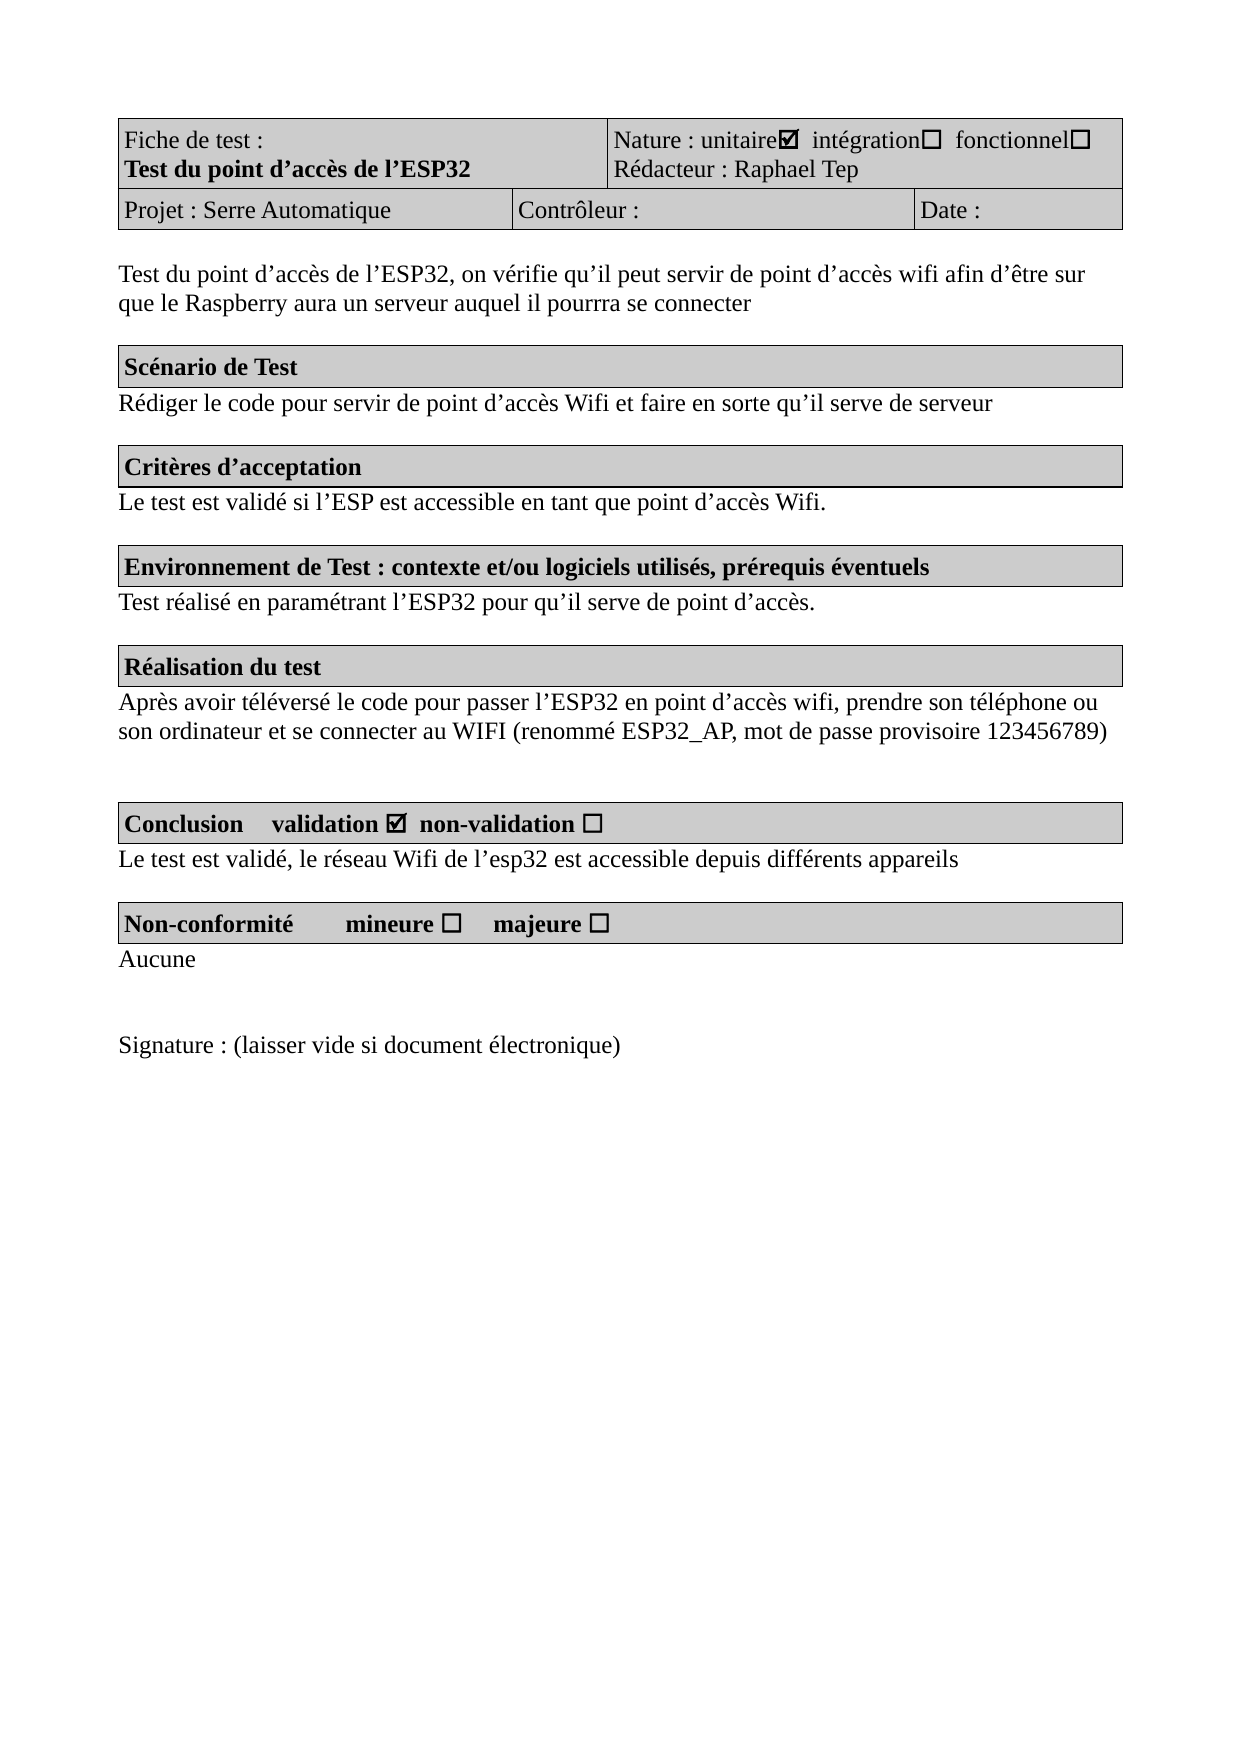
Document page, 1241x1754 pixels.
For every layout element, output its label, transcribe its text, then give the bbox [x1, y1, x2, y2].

table_header Fiche de test : Test du point d’accès de l’ESP32 [119, 119, 607, 188]
table_cell Contrôleur : [513, 189, 914, 229]
table_header Nature : unitaire☑ intégration☐ fonctionnel☐ Rédacteur : Raphael Tep [608, 119, 1122, 188]
text Rédiger le code pour servir de point d’accès Wifi et faire en sorte qu’il serve de serveur [118, 388, 1122, 416]
table_header Scénario de Test [119, 346, 1122, 387]
table_header Environnement de Test : contexte et/ou logiciels utilisés, prérequis éventuels [119, 546, 1122, 586]
table_header Critères d’acceptation [119, 446, 1122, 486]
table_cell Date : [915, 189, 1122, 229]
table_header Conclusion validation ☑ non-validation ☐ [119, 803, 1122, 843]
table_header Non-conformité mineure ☐ majeure ☐ [119, 903, 1122, 943]
text Test du point d’accès de l’ESP32, on vérifie qu’il peut servir de point d’accès wifi afin d’être sur que le Raspberry aura un serveur auquel il pourrra se connecter [118, 259, 1122, 317]
text Le test est validé, le réseau Wifi de l’esp32 est accessible depuis différents appareils [118, 844, 1122, 873]
text Test réalisé en paramétrant l’ESP32 pour qu’il serve de point d’accès. [118, 587, 1122, 616]
table_cell Projet : Serre Automatique [119, 189, 512, 229]
text Le test est validé si l’ESP est accessible en tant que point d’accès Wifi. [118, 488, 1122, 516]
text Signature : (laisser vide si document électronique) [118, 1030, 1122, 1059]
text Après avoir téléversé le code pour passer l’ESP32 en point d’accès wifi, prendre son téléphone ou son ordinateur et se connecter au WIFI (renommé ESP32_AP, mot de passe provisoire 123456789) [118, 687, 1122, 744]
table_header Réalisation du test [119, 646, 1122, 686]
text Aucune [118, 944, 1122, 973]
